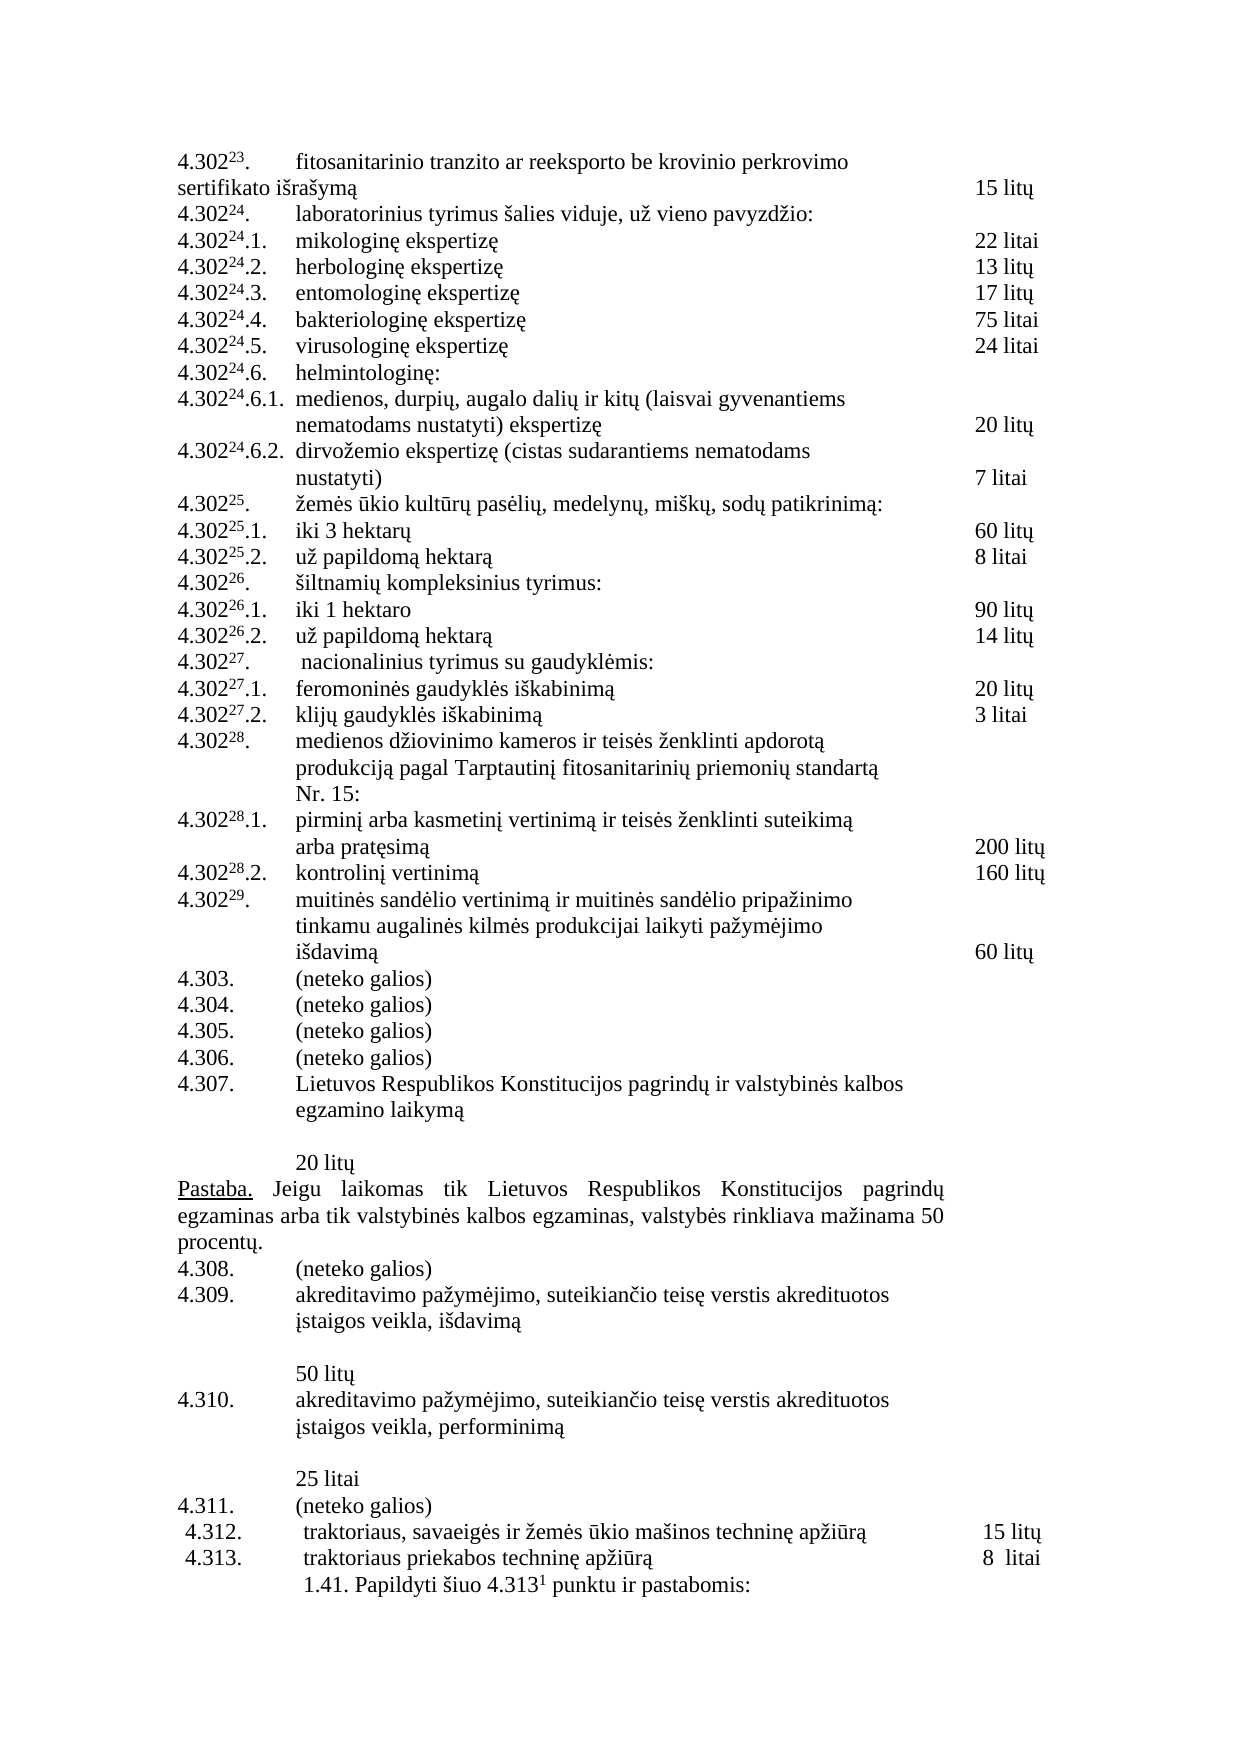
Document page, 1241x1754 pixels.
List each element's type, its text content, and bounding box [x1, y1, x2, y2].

text 4.311. (neteko galios) [177, 1492, 945, 1518]
text 4.30224.4. bakteriologinę ekspertizę 75 litai [177, 306, 1122, 332]
text 4.306. (neteko galios) [177, 1044, 945, 1070]
text Pastaba. Jeigu laikomas tik Lietuvos Respublikos Konstitucijos pagrindų egzaminas arba tik valstybinės kalbos egzaminas, valstybės rinkliava mažinama 50 procentų. [177, 1176, 945, 1254]
text 4.30229. muitinės sandėlio vertinimą ir muitinės sandėlio pripažinimo [177, 886, 1122, 912]
table_cell traktoriaus priekabos techninę apžiūrą [292, 1545, 971, 1571]
text 4.30225.2. už papildomą hektarą 8 litai [177, 543, 1122, 569]
text 4.30224. laboratorinius tyrimus šalies viduje, už vieno pavyzdžio: [177, 200, 1122, 227]
text 4.310. akreditavimo pažymėjimo, suteikiančio teisę verstis akredituotos įstaigos veikla, performinimą 25 litai [177, 1386, 945, 1492]
text sertifikato išrašymą 15 litų [177, 174, 1122, 200]
text 4.30228. medienos džiovinimo kameros ir teisės ženklinti apdorotą [177, 727, 1122, 754]
text 4.30227.1. feromoninės gaudyklės iškabinimą 20 litų [177, 675, 1122, 701]
table_cell 1.41. Papildyti šiuo 4.3131 punktu ir pastabomis: [292, 1571, 971, 1597]
text 4.307. Lietuvos Respublikos Konstitucijos pagrindų ir valstybinės kalbos egzamino laikymą 20 litų [177, 1070, 945, 1176]
text 4.30225. žemės ūkio kultūrų pasėlių, medelynų, miškų, sodų patikrinimą: [177, 490, 1122, 517]
text 4.305. (neteko galios) [177, 1017, 945, 1044]
table_cell 8 litai [971, 1545, 1144, 1571]
table_cell [971, 1571, 1144, 1597]
text 4.30228.2. kontrolinį vertinimą 160 litų [177, 859, 1122, 886]
text 4.30226.1. iki 1 hektaro 90 litų [177, 596, 1122, 622]
table_cell [174, 1571, 292, 1597]
text 4.30223. fitosanitarinio tranzito ar reeksporto be krovinio perkrovimo [177, 148, 1122, 174]
text Nr. 15: [177, 780, 1122, 807]
text 4.309. akreditavimo pažymėjimo, suteikiančio teisę verstis akredituotos įstaigos veikla, išdavimą 50 litų [177, 1281, 945, 1386]
text 4.30224.2. herbologinę ekspertizę 13 litų [177, 253, 1122, 279]
text 4.30227.2. klijų gaudyklės iškabinimą 3 litai [177, 701, 1122, 727]
text 4.30228.1. pirminį arba kasmetinį vertinimą ir teisės ženklinti suteikimą [177, 807, 1122, 833]
text 4.308. (neteko galios) [177, 1254, 945, 1281]
text 4.30227. nacionalinius tyrimus su gaudyklėmis: [177, 648, 1122, 675]
table_header 4.312. [174, 1518, 292, 1544]
text arba pratęsimą 200 litų [177, 833, 1122, 859]
table_header traktoriaus, savaeigės ir žemės ūkio mašinos techninę apžiūrą [292, 1518, 971, 1544]
text produkciją pagal Tarptautinį fitosanitarinių priemonių standartą [177, 754, 1122, 780]
table_header 15 litų [971, 1518, 1144, 1544]
text 4.30226.2. už papildomą hektarą 14 litų [177, 622, 1122, 648]
text 4.30226. šiltnamių kompleksinius tyrimus: [177, 569, 1122, 596]
text 4.30224.5. virusologinę ekspertizę 24 litai [177, 332, 1122, 358]
text išdavimą 60 litų [177, 938, 1122, 965]
text 4.30224.6.1. medienos, durpių, augalo dalių ir kitų (laisvai gyvenantiems [177, 385, 1122, 411]
text nustatyti) 7 litai [177, 464, 1122, 490]
text 4.30224.6.2. dirvožemio ekspertizę (cistas sudarantiems nematodams [177, 438, 1122, 464]
text 4.30225.1. iki 3 hektarų 60 litų [177, 517, 1122, 543]
text 4.30224.3. entomologinę ekspertizę 17 litų [177, 279, 1122, 306]
text 4.303. (neteko galios) [177, 965, 945, 991]
text 4.30224.6. helmintologinę: [177, 358, 1122, 385]
text tinkamu augalinės kilmės produkcijai laikyti pažymėjimo [177, 912, 1122, 938]
text 4.30224.1. mikologinę ekspertizę 22 litai [177, 227, 1122, 253]
table_cell 4.313. [174, 1545, 292, 1571]
text 4.304. (neteko galios) [177, 991, 945, 1017]
text nematodams nustatyti) ekspertizę 20 litų [177, 411, 1122, 438]
